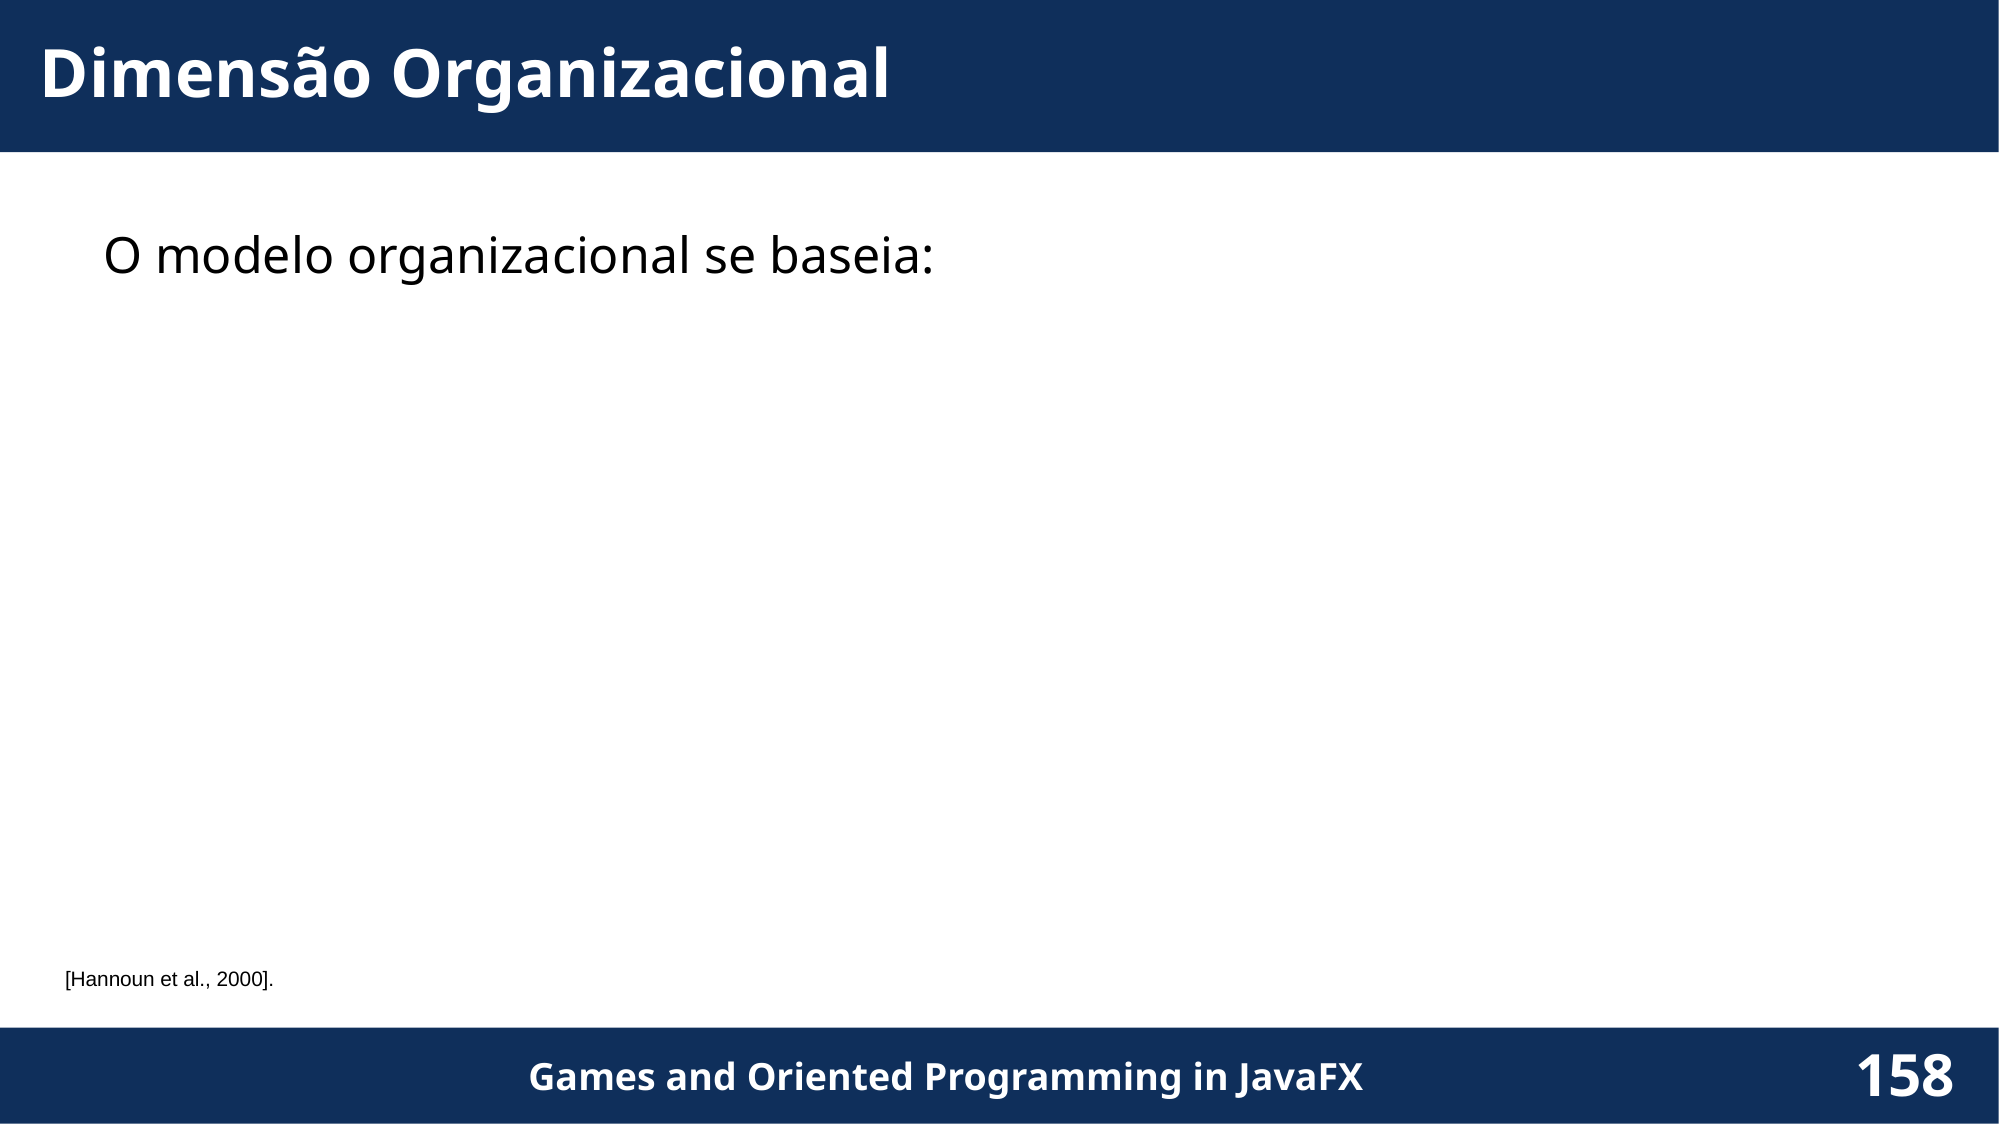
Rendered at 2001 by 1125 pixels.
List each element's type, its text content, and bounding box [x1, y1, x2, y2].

text_box Dimensão Organizacional [25, 23, 1999, 119]
text_box O modelo organizacional se baseia: [88, 216, 1949, 292]
text_box [Hannoun et al., 2000]. [50, 958, 1969, 999]
